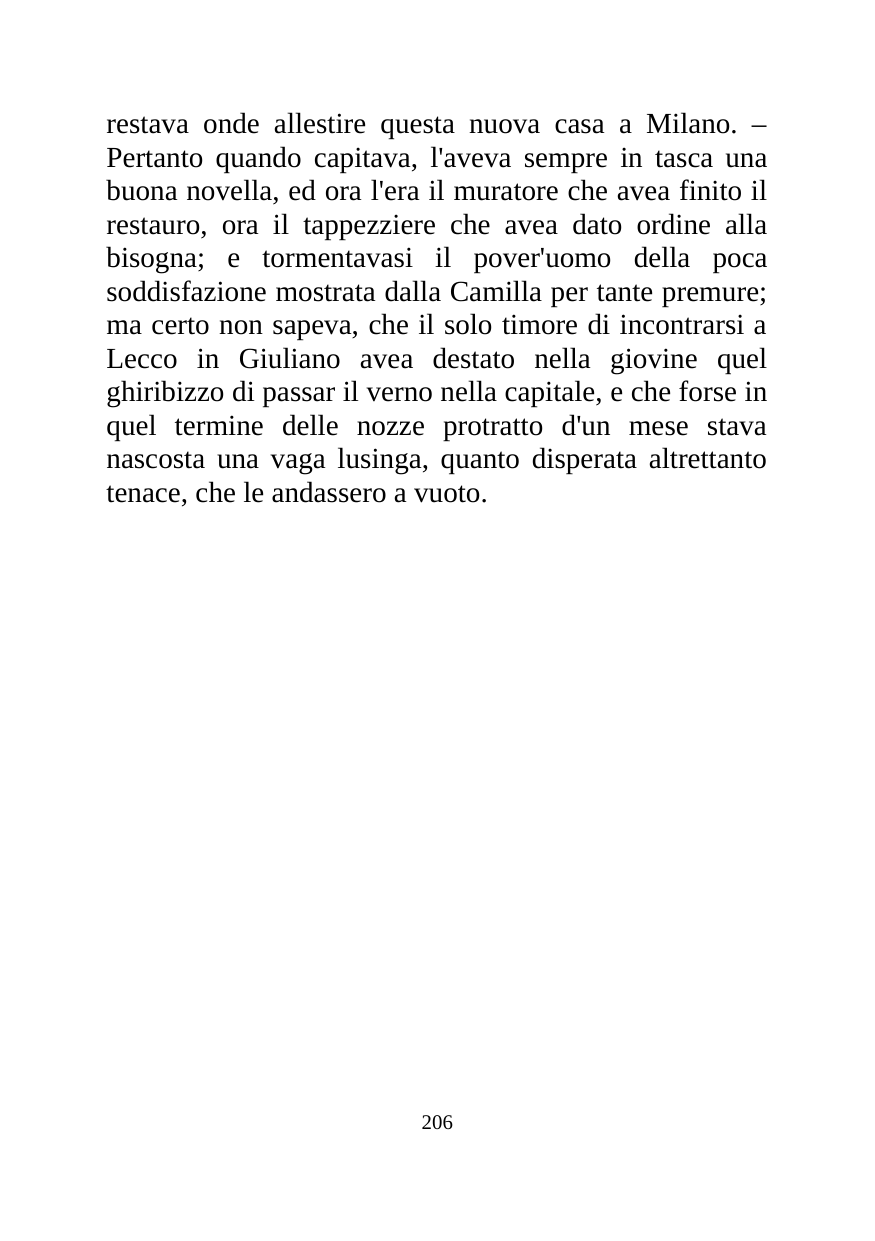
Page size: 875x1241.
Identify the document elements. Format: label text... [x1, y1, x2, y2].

text restava onde allestire questa nuova casa a Milano. – Pertanto quando capitava, l'aveva sempre in tasca una buona novella, ed ora l'era il muratore che avea finito il restauro, ora il tappezziere che avea dato ordine alla bisogna; e tormentavasi il pover'uomo della poca soddisfazione mostrata dalla Camilla per tante premure; ma certo non sapeva, che il solo timore di incontrarsi a Lecco in Giuliano avea destato nella giovine quel ghiribizzo di passar il verno nella capitale, e che forse in quel termine delle nozze protratto d'un mese stava nascosta una vaga lusinga, quanto disperata altrettanto tenace, che le andassero a vuoto. [106, 106, 768, 509]
